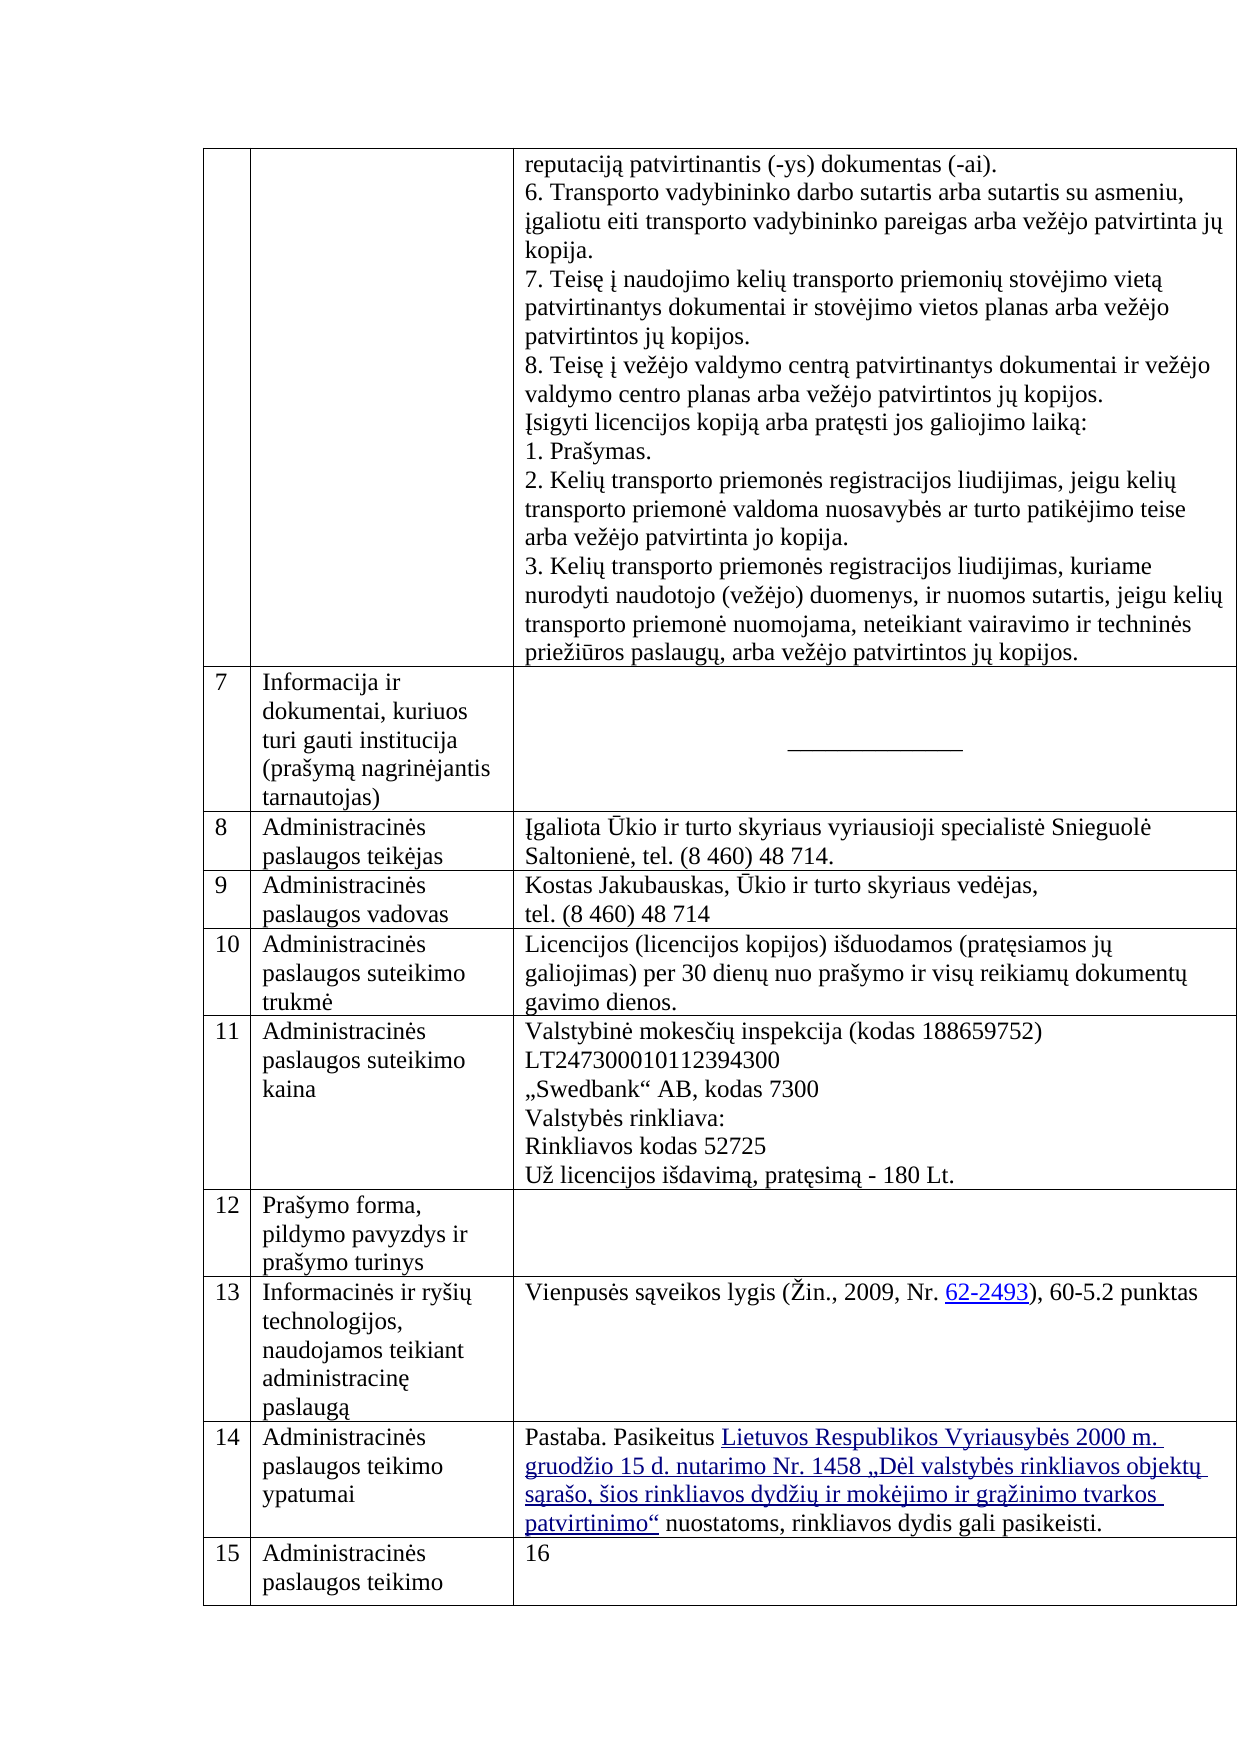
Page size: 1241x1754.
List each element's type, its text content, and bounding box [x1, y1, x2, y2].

table_cell Prašymo forma, pildymo pavyzdys ir prašymo turinys [251, 1190, 513, 1276]
table_cell 7 [204, 667, 250, 811]
table_cell 10 [204, 929, 250, 1015]
table_cell 15 [204, 1538, 250, 1605]
table_cell Administracinės paslaugos teikėjas [251, 812, 513, 869]
table_cell 16 [514, 1538, 1236, 1605]
table_cell ______________ [514, 667, 1236, 811]
table_cell Informacinės ir ryšių technologijos, naudojamos teikiant administracinę paslaugą [251, 1277, 513, 1421]
table_cell Administracinės paslaugos vadovas [251, 871, 513, 928]
table_cell [204, 149, 250, 666]
table_cell Administracinės paslaugos teikimo ypatumai [251, 1422, 513, 1537]
table_cell 14 [204, 1422, 250, 1537]
table_cell Licencijos (licencijos kopijos) išduodamos (pratęsiamos jų galiojimas) per 30 dienų nuo prašymo ir visų reikiamų dokumentų gavimo dienos. [514, 929, 1236, 1015]
table_cell Administracinės paslaugos suteikimo trukmė [251, 929, 513, 1015]
table_cell Administracinės paslaugos suteikimo kaina [251, 1016, 513, 1189]
table_cell Valstybinė mokesčių inspekcija (kodas 188659752) LT247300010112394300 „Swedbank“ AB, kodas 7300 Valstybės rinkliava: Rinkliavos kodas 52725 Už licencijos išdavimą, pratęsimą - 180 Lt. [514, 1016, 1236, 1189]
table_cell 9 [204, 871, 250, 928]
table_cell [251, 149, 513, 666]
table_cell Administracinės paslaugos teikimo [251, 1538, 513, 1605]
table_cell 8 [204, 812, 250, 869]
table_cell Kostas Jakubauskas, Ūkio ir turto skyriaus vedėjas, tel. (8 460) 48 714 [514, 871, 1236, 928]
table_cell [514, 1190, 1236, 1276]
table_cell reputaciją patvirtinantis (-ys) dokumentas (-ai). 6. Transporto vadybininko darbo sutartis arba sutartis su asmeniu, įgaliotu eiti transporto vadybininko pareigas arba vežėjo patvirtinta jų kopija. 7. Teisę į naudojimo kelių transporto priemonių stovėjimo vietą patvirtinantys dokumentai ir stovėjimo vietos planas arba vežėjo patvirtintos jų kopijos. 8. Teisę į vežėjo valdymo centrą patvirtinantys dokumentai ir vežėjo valdymo centro planas arba vežėjo patvirtintos jų kopijos. Įsigyti licencijos kopiją arba pratęsti jos galiojimo laiką: 1. Prašymas. 2. Kelių transporto priemonės registracijos liudijimas, jeigu kelių transporto priemonė valdoma nuosavybės ar turto patikėjimo teise arba vežėjo patvirtinta jo kopija. 3. Kelių transporto priemonės registracijos liudijimas, kuriame nurodyti naudotojo (vežėjo) duomenys, ir nuomos sutartis, jeigu kelių transporto priemonė nuomojama, neteikiant vairavimo ir techninės priežiūros paslaugų, arba vežėjo patvirtintos jų kopijos. [514, 149, 1236, 666]
table_cell 13 [204, 1277, 250, 1421]
table_cell Pastaba. Pasikeitus Lietuvos Respublikos Vyriausybės 2000 m. gruodžio 15 d. nutarimo Nr. 1458 „Dėl valstybės rinkliavos objektų sąrašo, šios rinkliavos dydžių ir mokėjimo ir grąžinimo tvarkos patvirtinimo“ nuostatoms, rinkliavos dydis gali pasikeisti. [514, 1422, 1236, 1537]
table_cell Informacija ir dokumentai, kuriuos turi gauti institucija (prašymą nagrinėjantis tarnautojas) [251, 667, 513, 811]
table_cell Vienpusės sąveikos lygis (Žin., 2009, Nr. 62-2493), 60-5.2 punktas [514, 1277, 1236, 1421]
table_cell 12 [204, 1190, 250, 1276]
table_cell 11 [204, 1016, 250, 1189]
table_cell Įgaliota Ūkio ir turto skyriaus vyriausioji specialistė Snieguolė Saltonienė, tel. (8 460) 48 714. [514, 812, 1236, 869]
